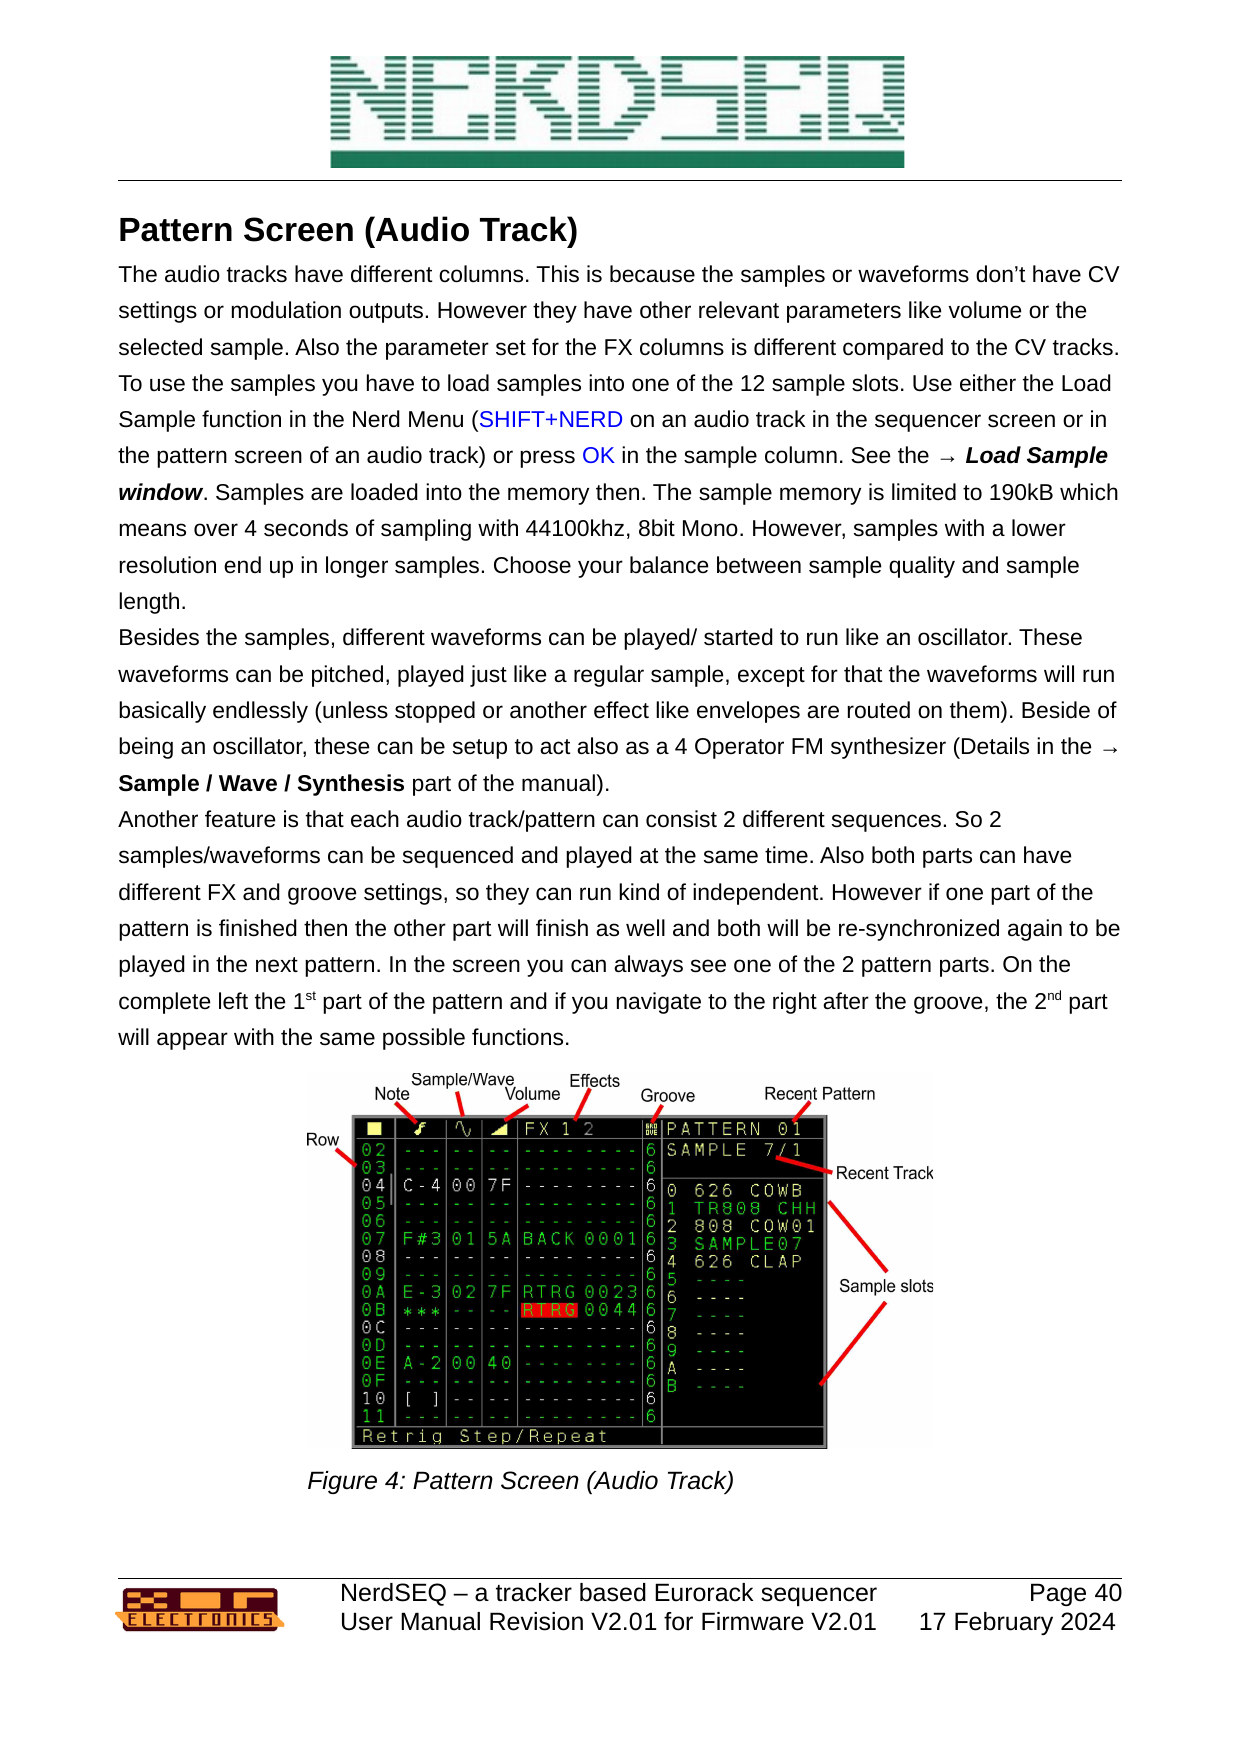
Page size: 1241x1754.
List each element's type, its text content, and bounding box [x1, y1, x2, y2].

text Besides the samples, different waveforms can be played/ started to run like an oscillator. These waveforms can be pitched, played just like a regular sample, except for that the waveforms will run basically endlessly (unless stopped or another effect like envelopes are routed on them). Beside of being an oscillator, these can be setup to act also as a 4 Operator FM synthesizer (Details in the → Sample / Wave / Synthesis part of the manual). [118, 624, 1122, 796]
subtitle Pattern Screen (Audio Track) [118, 209, 1122, 248]
text Figure 4: Pattern Screen (Audio Track) [307, 1449, 933, 1495]
text The audio tracks have different columns. This is because the samples or waveforms don’t have CV settings or modulation outputs. However they have other relevant parameters like volume or the selected sample. Also the parameter set for the FX columns is different compared to the CV tracks. [118, 261, 1122, 360]
picture [115, 1584, 285, 1634]
text Another feature is that each audio track/pattern can consist 2 different sequences. So 2 samples/waveforms can be sequenced and played at the same time. Also both parts can have different FX and groove settings, so they can run kind of independent. However if one part of the pattern is finished then the other part will finish as well and both will be re-synchronized again to be played in the next pattern. In the screen you can always see one of the 2 pattern parts. On the complete left the 1st part of the pattern and if you navigate to the right after the groove, the 2nd part will appear with the same possible functions. [118, 806, 1122, 1051]
picture [307, 1073, 934, 1449]
picture [330, 56, 905, 168]
text To use the samples you have to load samples into one of the 12 sample slots. Use either the Load Sample function in the Nerd Menu (SHIFT+NERD on an audio track in the sequencer screen or in the pattern screen of an audio track) or press OK in the sample column. See the → Load Sample window. Samples are loaded into the memory then. The sample memory is limited to 190kB which means over 4 seconds of sampling with 44100khz, 8bit Mono. However, samples with a lower resolution end up in longer samples. Choose your balance between sample quality and sample length. [118, 370, 1122, 614]
